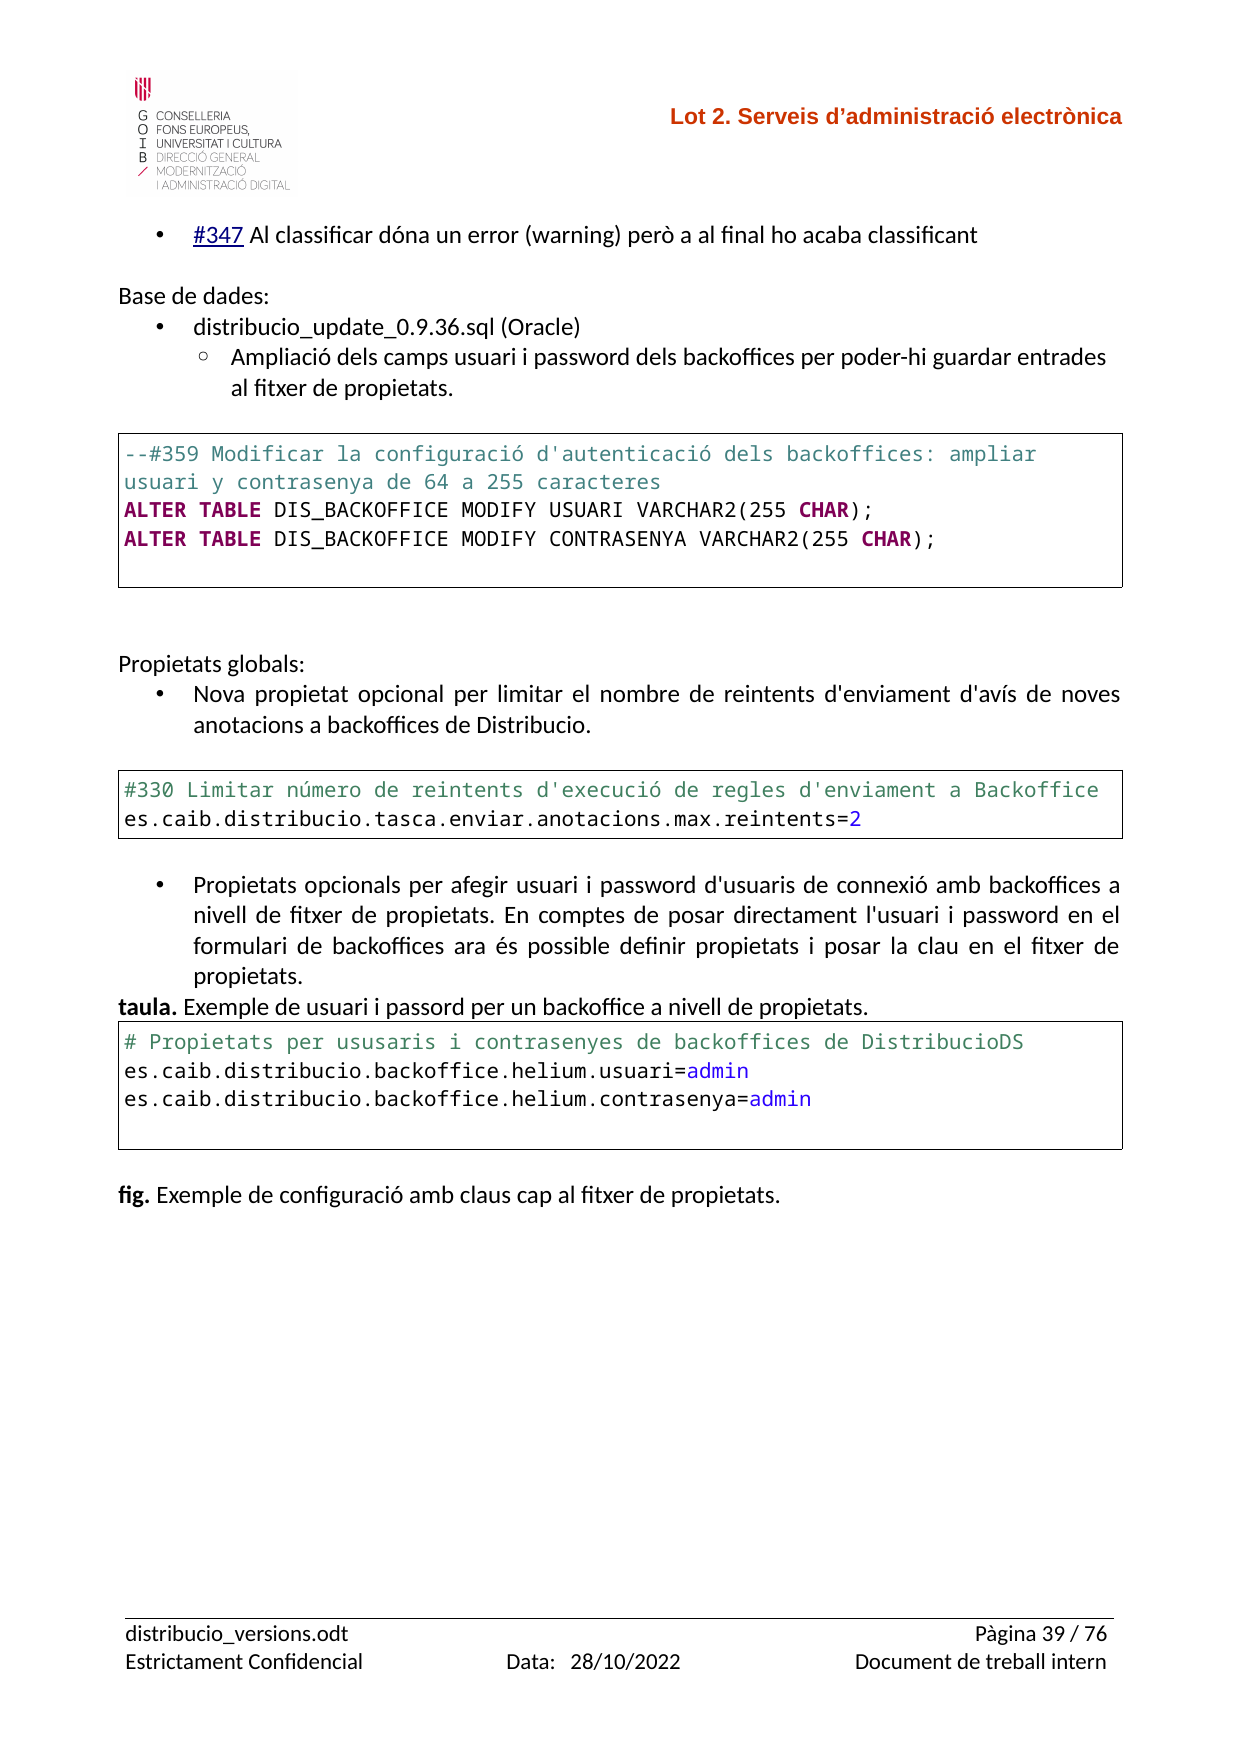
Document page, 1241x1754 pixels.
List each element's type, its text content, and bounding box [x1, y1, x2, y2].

text taula. Exemple de usuari i passord per un backoffice a nivell de propietats. [118, 991, 1122, 1021]
picture [126, 70, 299, 197]
list Propietats opcionals per afegir usuari i password d'usuaris de connexió amb backoffices a nivell de fitxer de propietats. En comptes de posar directament l'usuari i password en el formulari de backoffices ara és possible definir propietats i posar la clau en el fitxer de propietats. [156, 869, 1122, 991]
text fig. Exemple de configuració amb claus cap al fitxer de propietats. [118, 1179, 1122, 1210]
text Base de dades: [118, 280, 1122, 311]
list Ampliació dels camps usuari i password dels backoffices per poder-hi guardar entrades al fitxer de propietats. [193, 341, 1122, 402]
table_header --#359 Modificar la configuració d'autenticació dels backoffices: ampliar usuari y contrasenya de 64 a 255 caracteres ALTER TABLE DIS_BACKOFFICE MODIFY USUARI VARCHAR2(255 CHAR); ALTER TABLE DIS_BACKOFFICE MODIFY CONTRASENYA VARCHAR2(255 CHAR); [119, 434, 1122, 587]
list #347 Al classificar dóna un error (warning) però a al final ho acaba classificant [156, 219, 1122, 250]
list distribucio_update_0.9.36.sql (Oracle) [156, 311, 1122, 341]
list Nova propietat opcional per limitar el nombre de reintents d'enviament d'avís de noves anotacions a backoffices de Distribucio. [156, 678, 1122, 739]
text Propietats globals: [118, 648, 1122, 678]
table_header # Propietats per ususaris i contrasenyes de backoffices de DistribucioDS es.caib.distribucio.backoffice.helium.usuari=admin es.caib.distribucio.backoffice.helium.contrasenya=admin [119, 1022, 1122, 1149]
table_header #330 Limitar número de reintents d'execució de regles d'enviament a Backoffice es.caib.distribucio.tasca.enviar.anotacions.max.reintents=2 [119, 771, 1122, 838]
